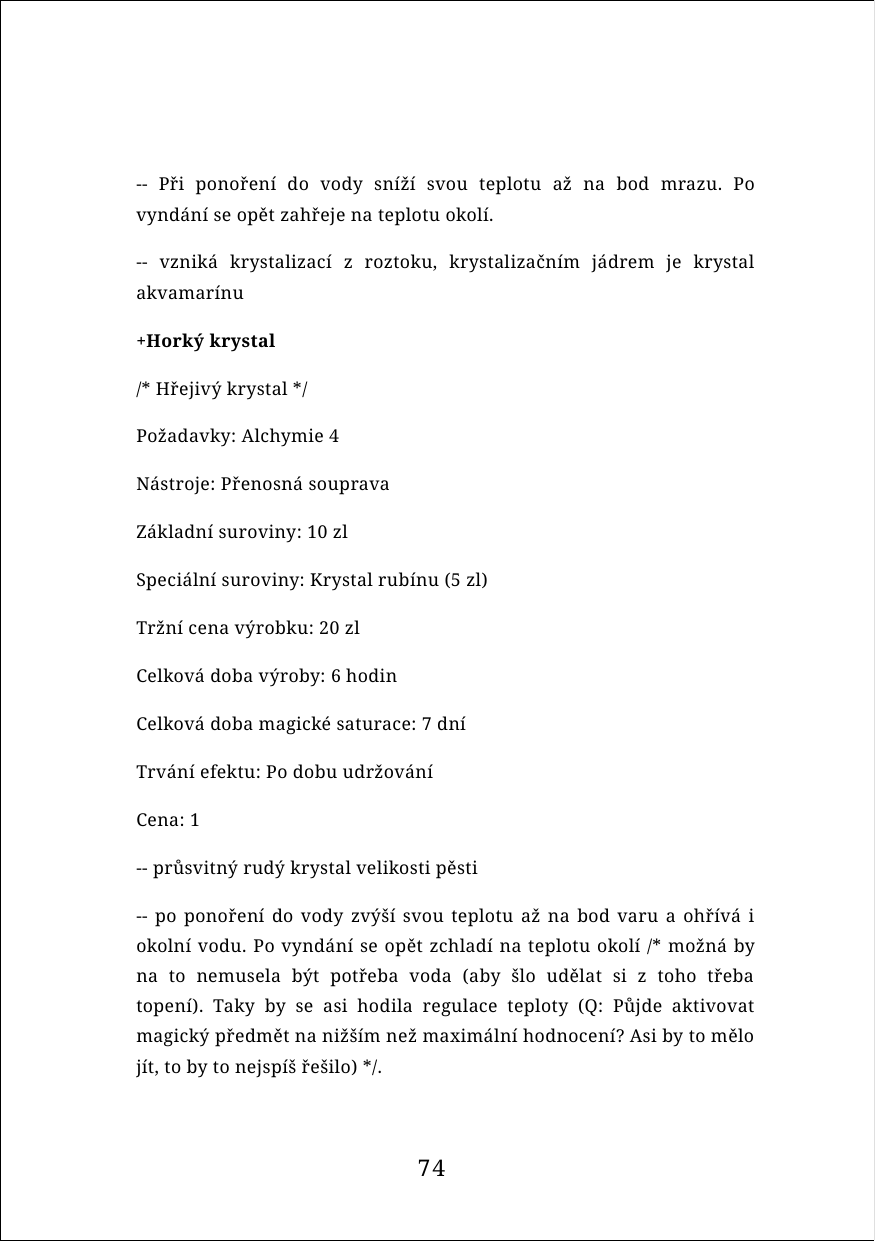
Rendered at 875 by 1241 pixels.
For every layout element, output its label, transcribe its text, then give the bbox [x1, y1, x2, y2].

text -- průsvitný rudý krystal velikosti pěsti [136, 855, 756, 879]
text Cena: 1 [136, 807, 756, 831]
text Speciální suroviny: Krystal rubínu (5 zl) [136, 568, 756, 592]
text -- po ponoření do vody zvýší svou teplotu až na bod varu a ohřívá i okolní vodu. Po vyndání se opět zchladí na teplotu okolí /* možná by na to nemusela být potřeba voda (aby šlo udělat si z toho třeba topení). Taky by se asi hodila regulace teploty (Q: Půjde aktivovat magický předmět na nižším než maximální hodnocení? Asi by to mělo jít, to by to nejspíš řešilo) */. [136, 903, 756, 1078]
text Požadavky: Alchymie 4 [136, 424, 756, 448]
text Celková doba výroby: 6 hodin [136, 663, 756, 688]
text -- Při ponoření do vody sníží svou teplotu až na bod mrazu. Po vyndání se opět zahřeje na teplotu okolí. [136, 172, 756, 226]
text Nástroje: Přenosná souprava [136, 472, 756, 496]
text +Horký krystal [136, 328, 756, 352]
text Základní suroviny: 10 zl [136, 520, 756, 544]
text -- vzniká krystalizací z roztoku, krystalizačním jádrem je krystal akvamarínu [136, 250, 756, 304]
text /* Hřejivý krystal */ [136, 376, 756, 400]
text Celková doba magické saturace: 7 dní [136, 711, 756, 736]
text Trvání efektu: Po dobu udržování [136, 759, 756, 783]
text Tržní cena výrobku: 20 zl [136, 616, 756, 640]
